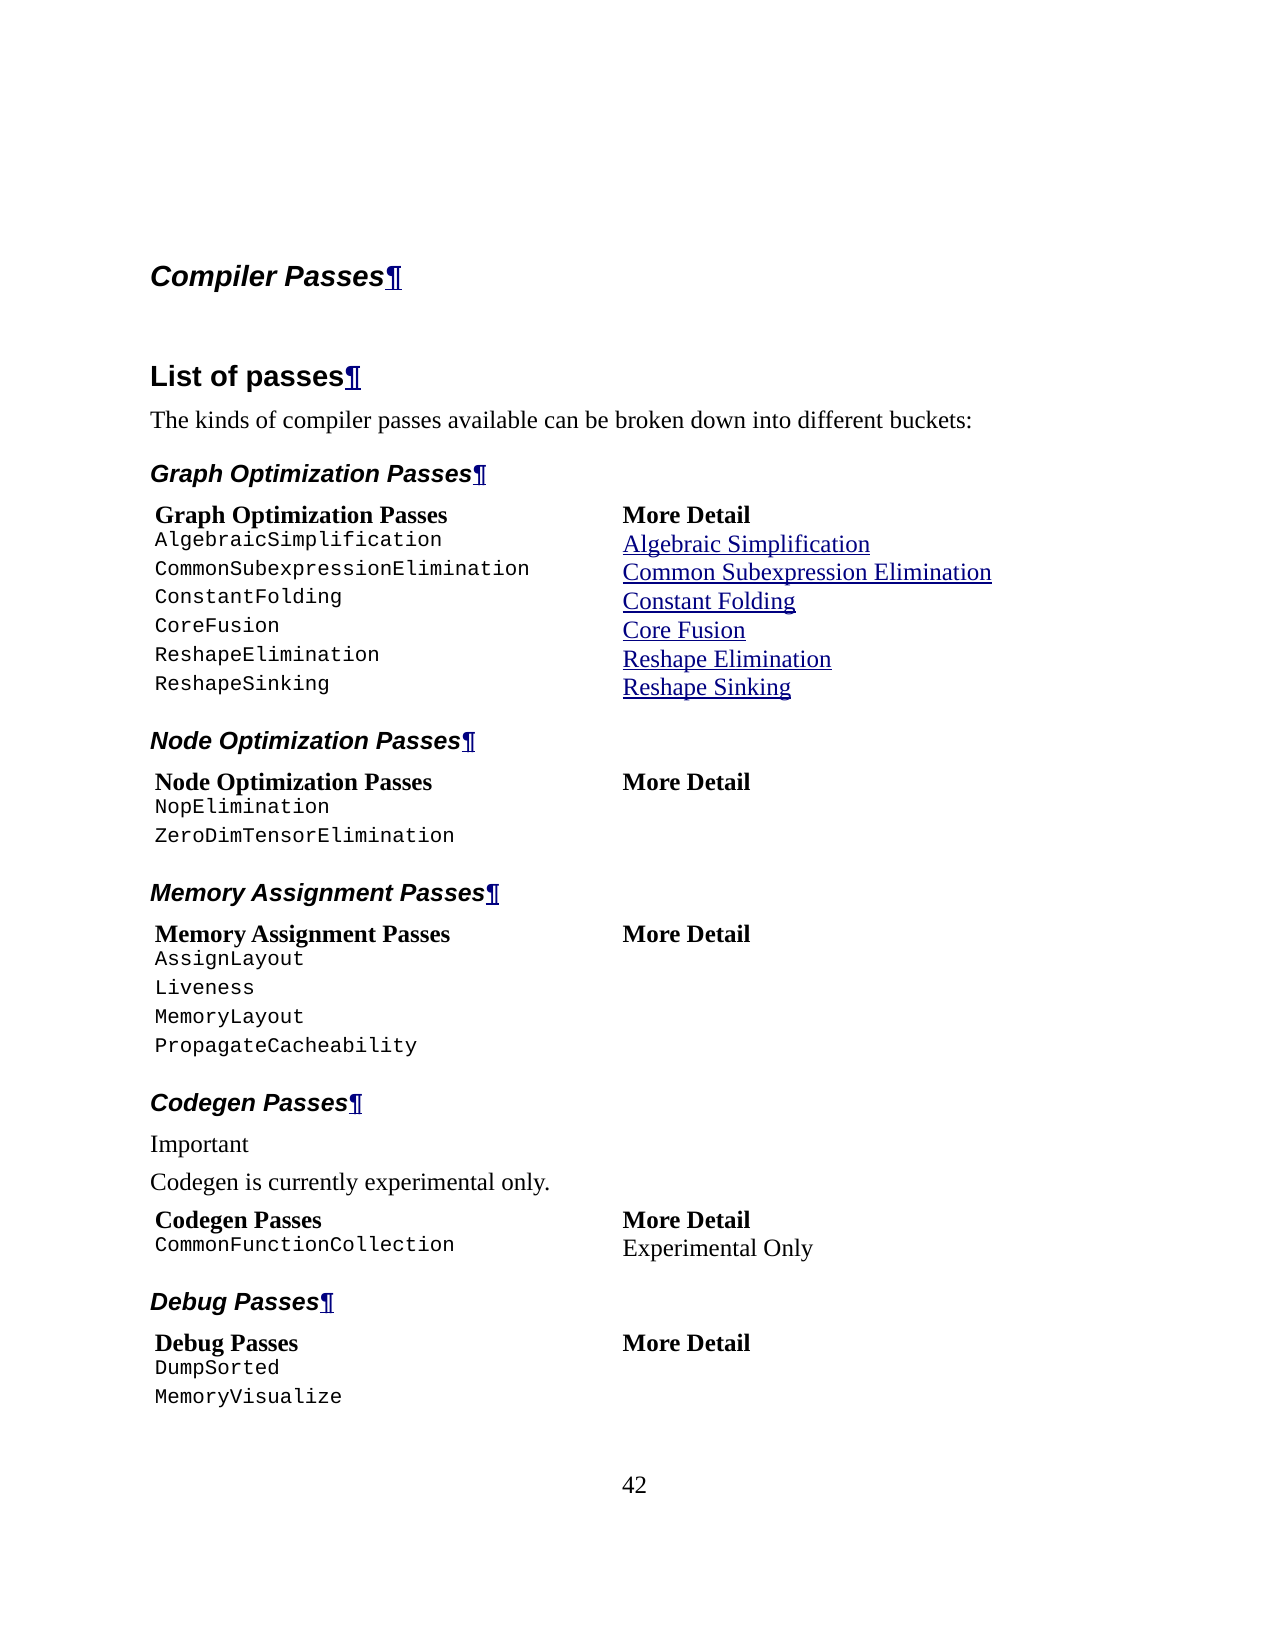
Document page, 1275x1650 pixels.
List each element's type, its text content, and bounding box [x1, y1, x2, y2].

table_cell Experimental Only [618, 1234, 1125, 1262]
table_cell Liveness [150, 977, 618, 1006]
subtitle Graph Optimization Passes¶ [150, 459, 1125, 487]
table_cell Reshape Elimination [618, 644, 1125, 672]
table_cell [618, 1386, 1125, 1414]
table_cell CommonFunctionCollection [150, 1234, 618, 1262]
table_cell NopElimination [150, 796, 618, 825]
table_cell Reshape Sinking [618, 673, 1125, 701]
subtitle Compiler Passes¶ [150, 259, 1125, 293]
table_header Graph Optimization Passes [150, 500, 618, 529]
table_header Debug Passes [150, 1328, 618, 1357]
table_cell [618, 1006, 1125, 1034]
table_cell Common Subexpression Elimination [618, 558, 1125, 586]
text The kinds of compiler passes available can be broken down into different buckets: [150, 405, 1125, 434]
text Important [150, 1129, 1125, 1158]
subtitle Codegen Passes¶ [150, 1088, 1125, 1117]
table_cell [618, 796, 1125, 825]
table_cell DumpSorted [150, 1357, 618, 1386]
subtitle Node Optimization Passes¶ [150, 726, 1125, 755]
table_cell ReshapeElimination [150, 644, 618, 672]
table_cell MemoryVisualize [150, 1386, 618, 1414]
table_cell AssignLayout [150, 948, 618, 977]
table_cell CoreFusion [150, 615, 618, 644]
table_cell [618, 948, 1125, 977]
subtitle List of passes¶ [150, 359, 1125, 393]
text Codegen is currently experimental only. [150, 1167, 1125, 1196]
table_cell [618, 1035, 1125, 1063]
table_cell CommonSubexpressionElimination [150, 558, 618, 586]
table_header More Detail [618, 1205, 1125, 1233]
table_header Node Optimization Passes [150, 767, 618, 796]
subtitle Debug Passes¶ [150, 1287, 1125, 1316]
table_cell MemoryLayout [150, 1006, 618, 1034]
table_cell AlgebraicSimplification [150, 529, 618, 557]
table_cell ZeroDimTensorElimination [150, 825, 618, 853]
table_cell PropagateCacheability [150, 1035, 618, 1063]
table_cell ReshapeSinking [150, 673, 618, 701]
table_cell ConstantFolding [150, 586, 618, 615]
table_cell Constant Folding [618, 586, 1125, 615]
table_header More Detail [618, 920, 1125, 948]
table_header More Detail [618, 500, 1125, 529]
table_cell [618, 977, 1125, 1006]
table_header Codegen Passes [150, 1205, 618, 1233]
table_header More Detail [618, 767, 1125, 796]
subtitle Memory Assignment Passes¶ [150, 878, 1125, 907]
table_header More Detail [618, 1328, 1125, 1357]
table_header Memory Assignment Passes [150, 920, 618, 948]
table_cell Algebraic Simplification [618, 529, 1125, 557]
table_cell [618, 1357, 1125, 1386]
table_cell Core Fusion [618, 615, 1125, 644]
table_cell [618, 825, 1125, 853]
